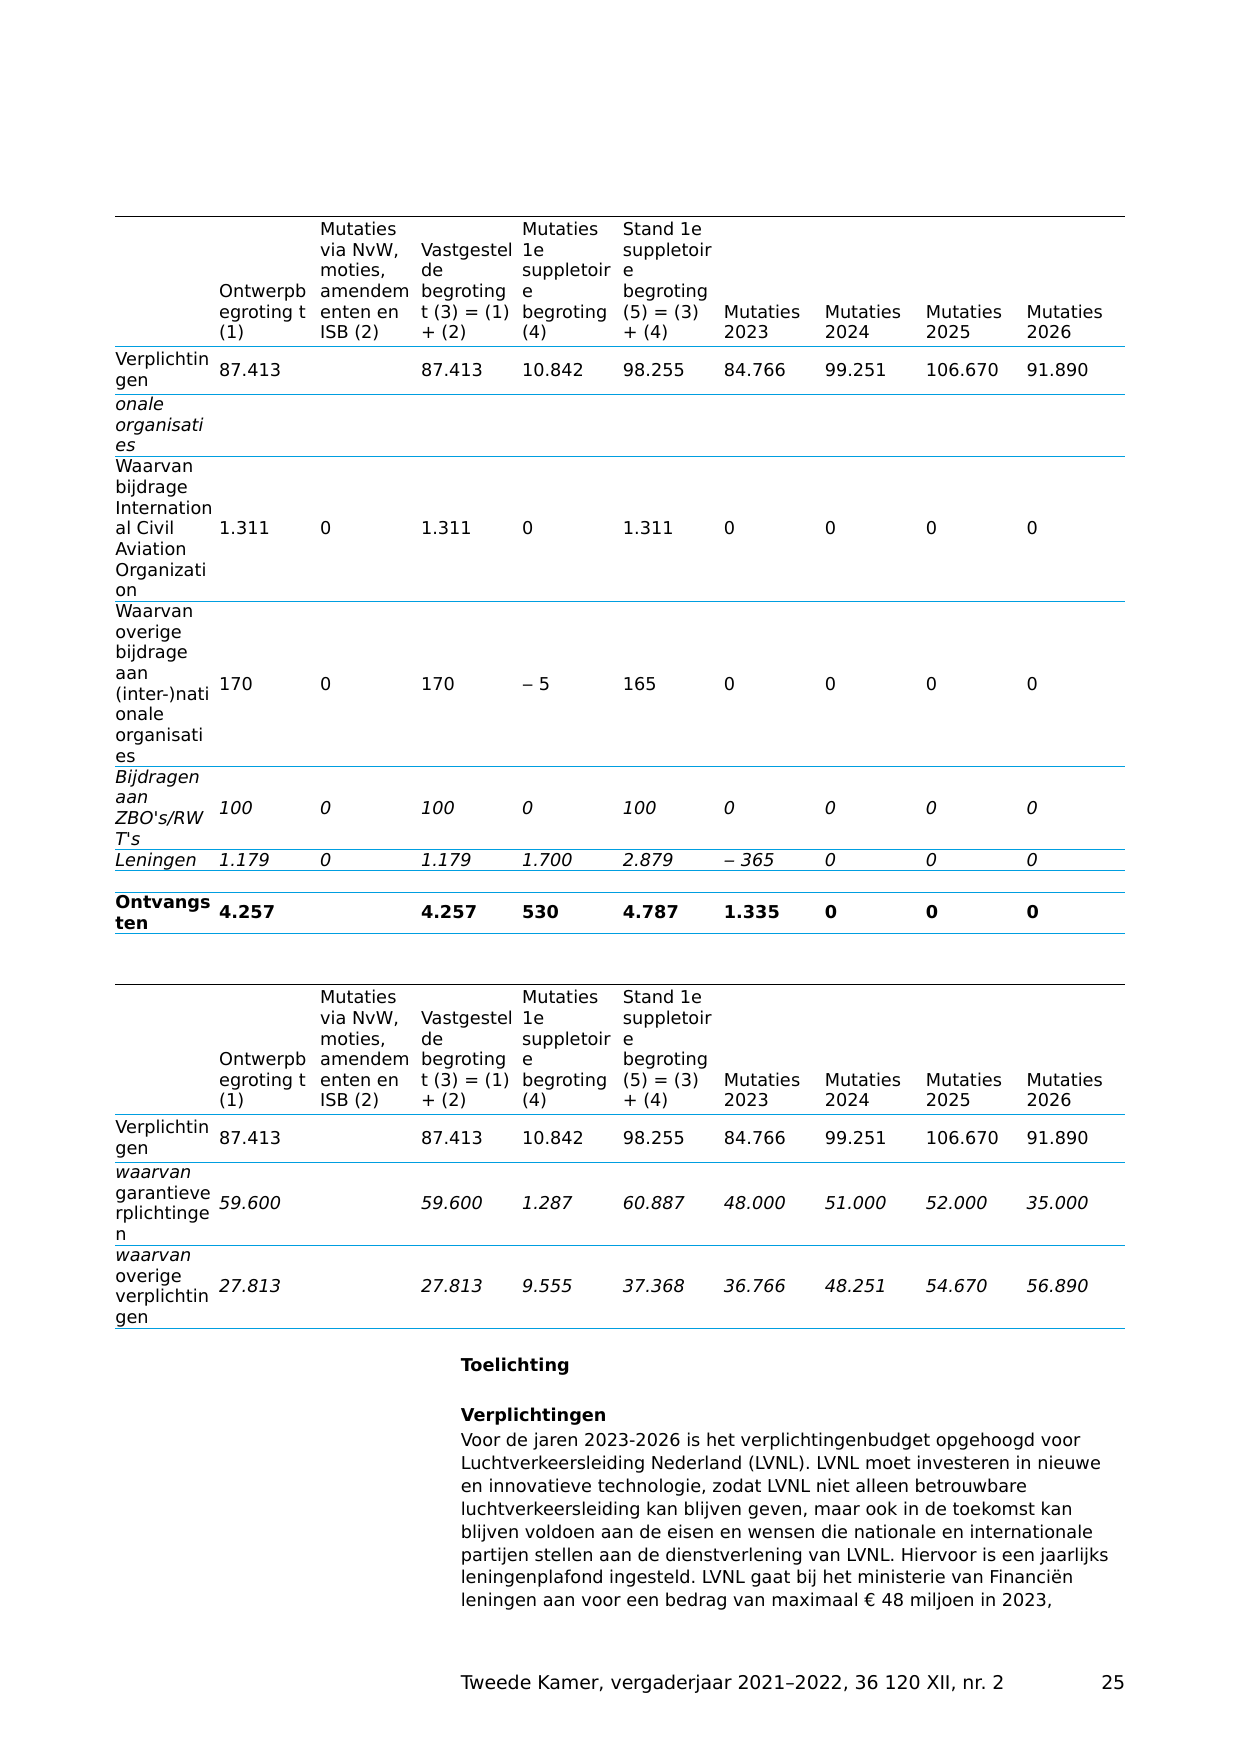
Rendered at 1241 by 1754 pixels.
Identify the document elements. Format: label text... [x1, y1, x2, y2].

table_cell 170 [418, 602, 519, 766]
table_cell 0 [317, 767, 418, 849]
table_cell 0 [1024, 850, 1125, 870]
table_cell 0 [317, 602, 418, 766]
table_cell Leningen [115, 850, 216, 870]
table_cell 1.179 [418, 850, 519, 870]
table_cell Mutaties 2024 [822, 985, 923, 1114]
table_cell 84.766 [721, 347, 822, 393]
table_cell onale organisaties [115, 395, 216, 456]
table_cell [519, 871, 620, 892]
table_cell 1.335 [721, 893, 822, 933]
table_cell 0 [1024, 893, 1125, 933]
table_cell Mutaties 1e suppletoire begroting (4) [519, 985, 620, 1114]
table_cell Mutaties via NvW, moties, amendementen en ISB (2) [317, 217, 418, 346]
table_cell Mutaties via NvW, moties, amendementen en ISB (2) [317, 985, 418, 1114]
table_header Tabel 11 Budgettaire gevolgen van beleid artikel 17 Luchtvaart (bedragen x € 1.000) [115, 191, 1125, 216]
table_cell 1.287 [519, 1163, 620, 1244]
table_cell 99.251 [822, 1115, 923, 1162]
table_cell Stand 1e suppletoire begroting (5) = (3) + (4) [620, 217, 721, 346]
table_cell 87.413 [418, 347, 519, 393]
table_cell [620, 871, 721, 892]
table_cell [822, 395, 923, 456]
table_cell 87.413 [216, 1115, 317, 1162]
table_cell 0 [822, 850, 923, 870]
table_cell Mutaties 2026 [1024, 985, 1125, 1114]
table_cell [1024, 395, 1125, 456]
table_cell 1.311 [620, 457, 721, 601]
table_cell 48.251 [822, 1246, 923, 1328]
text Verplichtingen [461, 1403, 1125, 1426]
table_cell 2.879 [620, 850, 721, 870]
table_cell 98.255 [620, 347, 721, 393]
table_cell [115, 871, 216, 892]
table_cell 91.890 [1024, 1115, 1125, 1162]
table_cell 4.257 [216, 893, 317, 933]
table_cell 0 [923, 893, 1023, 933]
table_cell [620, 395, 721, 456]
table_cell waarvan garantieverplichtingen [115, 1163, 216, 1244]
table_cell 9.555 [519, 1246, 620, 1328]
table_cell Verplichtingen [115, 1115, 216, 1162]
table_cell 51.000 [822, 1163, 923, 1244]
table_cell [418, 395, 519, 456]
table_cell [519, 395, 620, 456]
table_cell 59.600 [216, 1163, 317, 1244]
table_cell 4.787 [620, 893, 721, 933]
table_cell [317, 1246, 418, 1328]
table_cell 35.000 [1024, 1163, 1125, 1244]
table_cell Waarvan bijdrage International Civil Aviation Organization [115, 457, 216, 601]
table_cell 54.670 [923, 1246, 1023, 1328]
table_cell 0 [822, 602, 923, 766]
table_cell 0 [721, 602, 822, 766]
table_cell 99.251 [822, 347, 923, 393]
table_cell 0 [317, 850, 418, 870]
table_cell Bijdragen aan ZBO's/RWT's [115, 767, 216, 849]
table_cell 59.600 [418, 1163, 519, 1244]
table_cell 100 [216, 767, 317, 849]
table_cell waarvan overige verplichtingen [115, 1246, 216, 1328]
table_cell Mutaties 2023 [721, 217, 822, 346]
table_cell 87.413 [216, 347, 317, 393]
table_cell [822, 871, 923, 892]
table_cell 60.887 [620, 1163, 721, 1244]
table_cell 0 [923, 850, 1023, 870]
table_cell [317, 1115, 418, 1162]
table_cell 0 [721, 767, 822, 849]
table_cell 27.813 [216, 1246, 317, 1328]
table_cell 98.255 [620, 1115, 721, 1162]
table_cell Vastgestelde begroting t (3) = (1) + (2) [418, 217, 519, 346]
table_cell [418, 871, 519, 892]
table_cell [317, 347, 418, 393]
table_cell 0 [519, 767, 620, 849]
table_cell [216, 395, 317, 456]
table_cell 36.766 [721, 1246, 822, 1328]
table_cell 0 [721, 457, 822, 601]
table_cell 0 [317, 457, 418, 601]
table_cell 87.413 [418, 1115, 519, 1162]
table_cell 0 [1024, 767, 1125, 849]
table_cell 100 [418, 767, 519, 849]
table_cell Verplichtingen [115, 347, 216, 393]
table_cell 1.700 [519, 850, 620, 870]
table_cell 0 [923, 457, 1023, 601]
table_cell 0 [1024, 602, 1125, 766]
table_cell ‒ 365 [721, 850, 822, 870]
table_cell 4.257 [418, 893, 519, 933]
table_cell [115, 217, 216, 346]
table_cell Mutaties 2023 [721, 985, 822, 1114]
table_cell 106.670 [923, 347, 1023, 393]
table_cell 84.766 [721, 1115, 822, 1162]
table_cell 10.842 [519, 347, 620, 393]
table_cell Mutaties 1e suppletoire begroting (4) [519, 217, 620, 346]
table_cell [1024, 871, 1125, 892]
table_cell 0 [822, 767, 923, 849]
table_cell 10.842 [519, 1115, 620, 1162]
table_cell [216, 871, 317, 892]
text Toelichting [461, 1353, 1125, 1376]
table_cell [115, 985, 216, 1114]
table_cell ‒ 5 [519, 602, 620, 766]
table_cell 530 [519, 893, 620, 933]
table_cell 1.311 [216, 457, 317, 601]
table_cell [721, 395, 822, 456]
table_cell Mutaties 2026 [1024, 217, 1125, 346]
table_cell Stand 1e suppletoire begroting (5) = (3) + (4) [620, 985, 721, 1114]
table_cell [317, 871, 418, 892]
table_cell 1.179 [216, 850, 317, 870]
table_cell 52.000 [923, 1163, 1023, 1244]
table_cell 100 [620, 767, 721, 849]
table_cell [317, 893, 418, 933]
table_cell [721, 871, 822, 892]
table_cell [317, 1163, 418, 1244]
table_cell Ontvangsten [115, 893, 216, 933]
table_cell 0 [1024, 457, 1125, 601]
table_cell Mutaties 2024 [822, 217, 923, 346]
table_cell Mutaties 2025 [923, 985, 1023, 1114]
table_cell Vastgestelde begroting t (3) = (1) + (2) [418, 985, 519, 1114]
table_cell [923, 395, 1023, 456]
table_cell 37.368 [620, 1246, 721, 1328]
table_cell 27.813 [418, 1246, 519, 1328]
table_cell 91.890 [1024, 347, 1125, 393]
table_cell 0 [822, 457, 923, 601]
table_cell 106.670 [923, 1115, 1023, 1162]
table_cell 0 [923, 767, 1023, 849]
table_header Tabel 12 Uitsplitsing verplichtingen [115, 959, 1125, 984]
table_cell 1.311 [418, 457, 519, 601]
text Voor de jaren 2023-2026 is het verplichtingenbudget opgehoogd voor Luchtverkeersleiding Nederland (LVNL). LVNL moet investeren in nieuwe en innovatieve technologie, zodat LVNL niet alleen betrouwbare luchtverkeersleiding kan blijven geven, maar ook in de toekomst kan blijven voldoen aan de eisen en wensen die nationale en internationale partijen stellen aan de dienstverlening van LVNL. Hiervoor is een jaarlijks leningenplafond ingesteld. LVNL gaat bij het ministerie van Financiën leningen aan voor een bedrag van maximaal € 48 miljoen in 2023, [461, 1428, 1125, 1611]
table_cell 170 [216, 602, 317, 766]
table_cell 0 [923, 602, 1023, 766]
table_cell Mutaties 2025 [923, 217, 1023, 346]
table_cell 56.890 [1024, 1246, 1125, 1328]
table_cell Waarvan overige bijdrage aan (inter-)nationale organisaties [115, 602, 216, 766]
table_cell 0 [822, 893, 923, 933]
table_cell [317, 395, 418, 456]
table_cell [923, 871, 1023, 892]
table_cell 0 [519, 457, 620, 601]
table_cell 165 [620, 602, 721, 766]
table_cell 48.000 [721, 1163, 822, 1244]
table_cell Ontwerpbegroting t (1) [216, 217, 317, 346]
table_cell Ontwerpbegroting t (1) [216, 985, 317, 1114]
